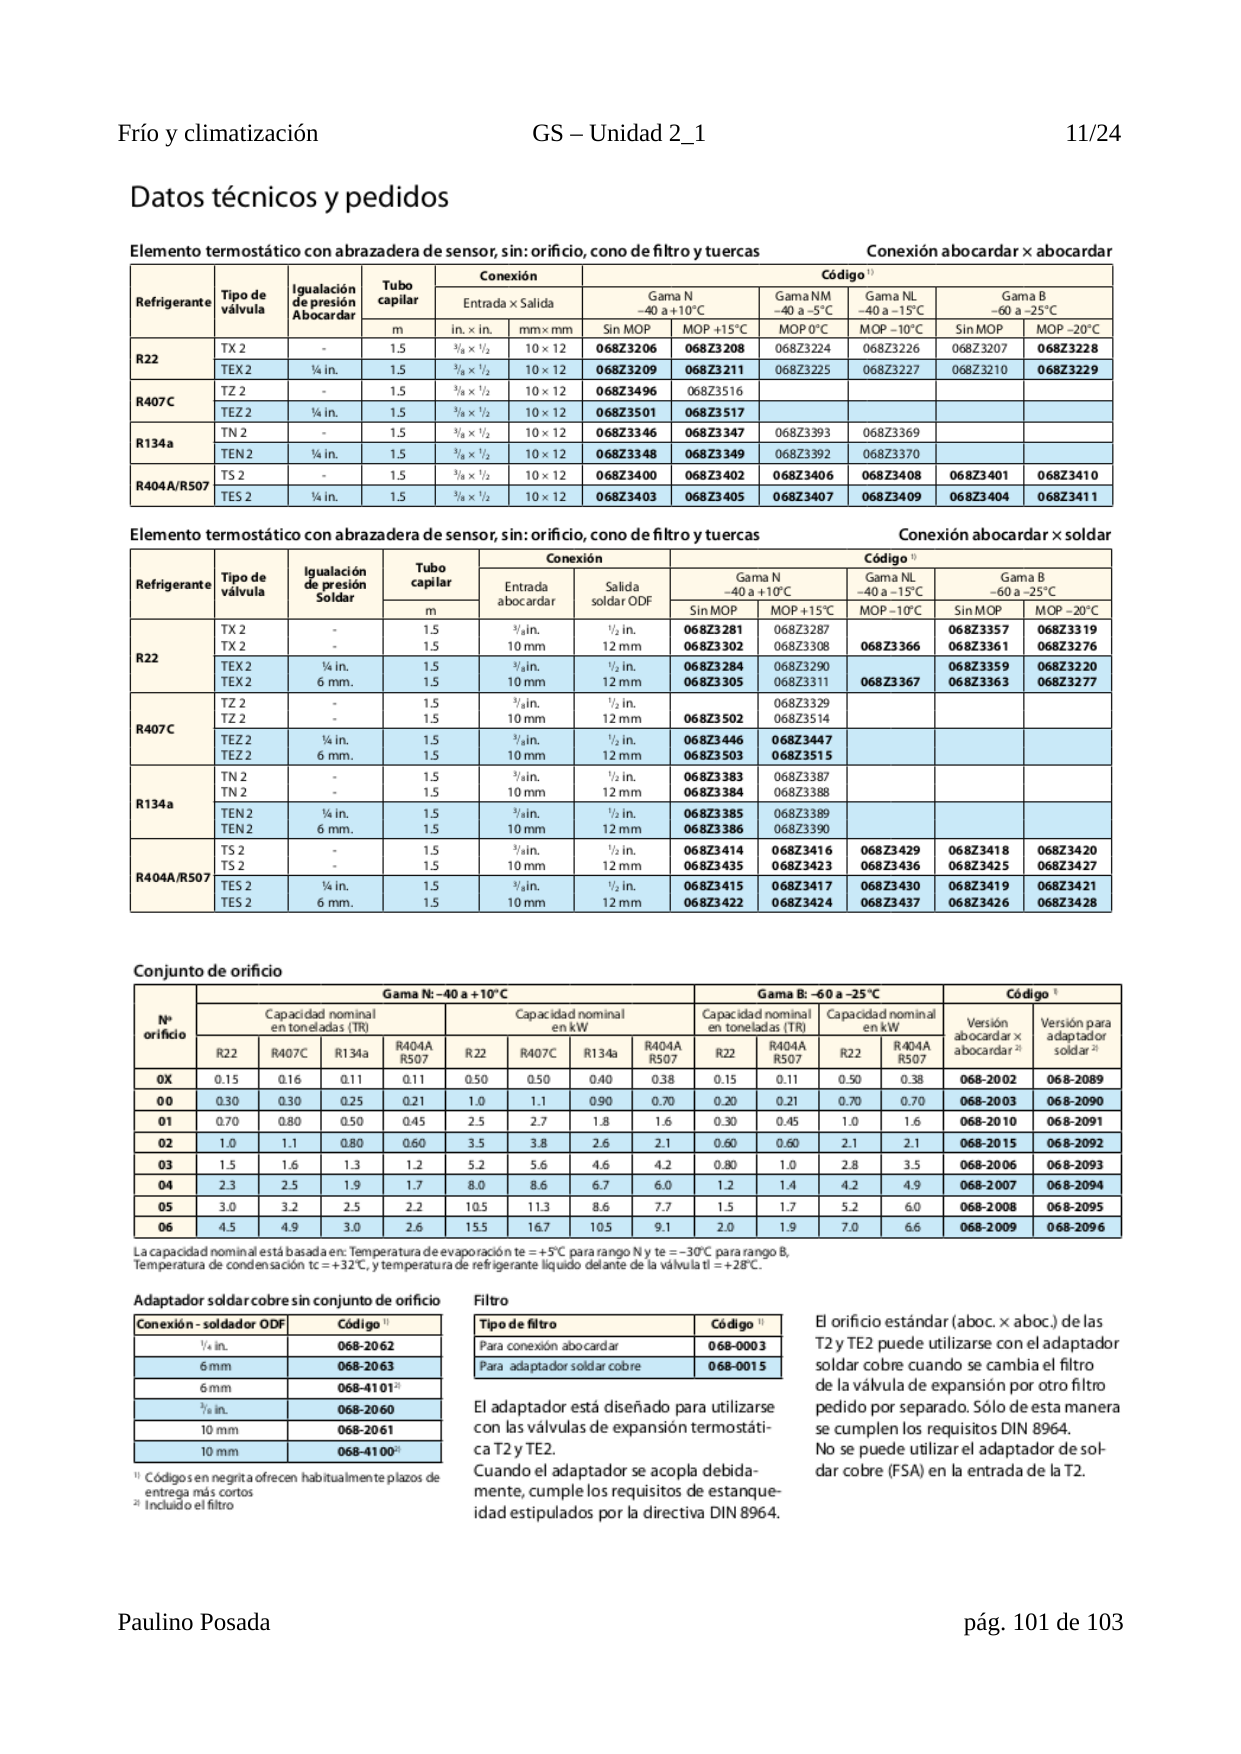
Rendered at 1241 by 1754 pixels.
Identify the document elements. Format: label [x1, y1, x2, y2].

picture [118, 176, 1123, 920]
picture [128, 959, 1134, 1530]
